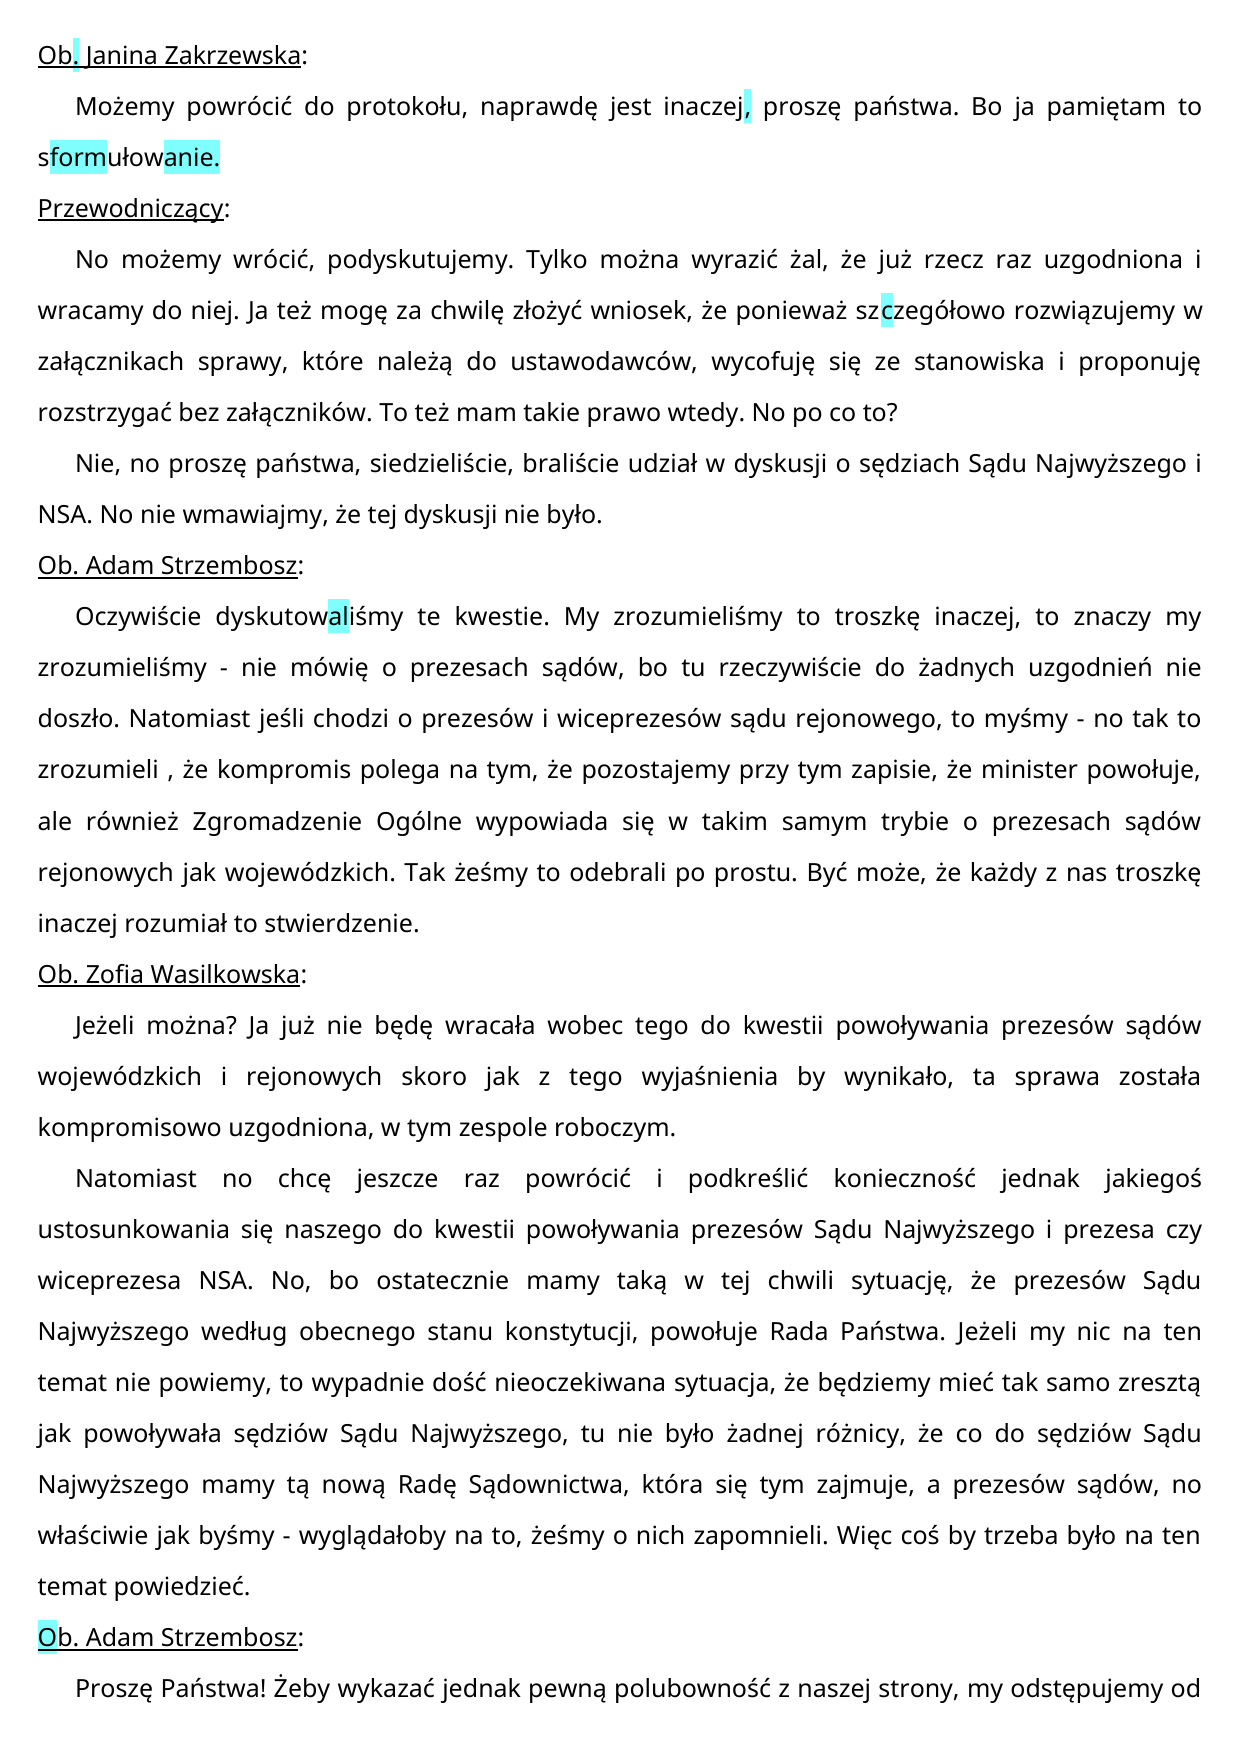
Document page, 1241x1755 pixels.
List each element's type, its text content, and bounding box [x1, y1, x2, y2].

text Możemy powrócić do protokołu, naprawdę jest inaczej, proszę państwa. Bo ja pamiętam to sformułowanie. [37, 88, 1203, 174]
text Ob. Zofia Wasilkowska: [37, 956, 1203, 990]
text Oczywiście dyskutowaliśmy te kwestie. My zrozumieliśmy to troszkę inaczej, to znaczy my zrozumieliśmy - nie mówię o prezesach sądów, bo tu rzeczywiście do żadnych uzgodnień nie doszło. Natomiast jeśli chodzi o prezesów i wiceprezesów sądu rejonowego, to myśmy - no tak to zrozumieli , że kompromis polega na tym, że pozostajemy przy tym zapisie, że minister powołuje, ale również Zgromadzenie Ogólne wypowiada się w takim samym trybie o prezesach sądów rejonowych jak wojewódzkich. Tak żeśmy to odebrali po prostu. Być może, że każdy z nas troszkę inaczej rozumiał to stwierdzenie. [37, 599, 1203, 939]
text Ob. Adam Strzembosz: [37, 548, 1203, 582]
text Ob. Janina Zakrzewska: [37, 37, 1203, 72]
text No możemy wrócić, podyskutujemy. Tylko można wyrazić żal, że już rzecz raz uzgodniona i wracamy do niej. Ja też mogę za chwilę złożyć wniosek, że ponieważ szczegółowo rozwiązujemy w załącznikach sprawy, które należą do ustawodawców, wycofuję się ze stanowiska i proponuję rozstrzygać bez załączników. To też mam takie prawo wtedy. No po co to? [37, 242, 1203, 429]
text Nie, no proszę państwa, siedzieliście, braliście udział w dyskusji o sędziach Sądu Najwyższego i NSA. No nie wmawiajmy, że tej dyskusji nie było. [37, 446, 1203, 531]
text Natomiast no chcę jeszcze raz powrócić i podkreślić konieczność jednak jakiegoś ustosunkowania się naszego do kwestii powoływania prezesów Sądu Najwyższego i prezesa czy wiceprezesa NSA. No, bo ostatecznie mamy taką w tej chwili sytuację, że prezesów Sądu Najwyższego według obecnego stanu konstytucji, powołuje Rada Państwa. Jeżeli my nic na ten temat nie powiemy, to wypadnie dość nieoczekiwana sytuacja, że będziemy mieć tak samo zresztą jak powoływała sędziów Sądu Najwyższego, tu nie było żadnej różnicy, że co do sędziów Sądu Najwyższego mamy tą nową Radę Sądownictwa, która się tym zajmuje, a prezesów sądów, no właściwie jak byśmy - wyglądałoby na to, żeśmy o nich zapomnieli. Więc coś by trzeba było na ten temat powiedzieć. [37, 1160, 1203, 1603]
text Proszę Państwa! Żeby wykazać jednak pewną polubowność z naszej strony, my odstępujemy od [37, 1671, 1203, 1705]
text Jeżeli można? Ja już nie będę wracała wobec tego do kwestii powoływania prezesów sądów wojewódzkich i rejonowych skoro jak z tego wyjaśnienia by wynikało, ta sprawa została kompromisowo uzgodniona, w tym zespole roboczym. [37, 1007, 1203, 1143]
text Ob. Adam Strzembosz: [37, 1620, 1203, 1654]
text Przewodniczący: [37, 191, 1203, 225]
